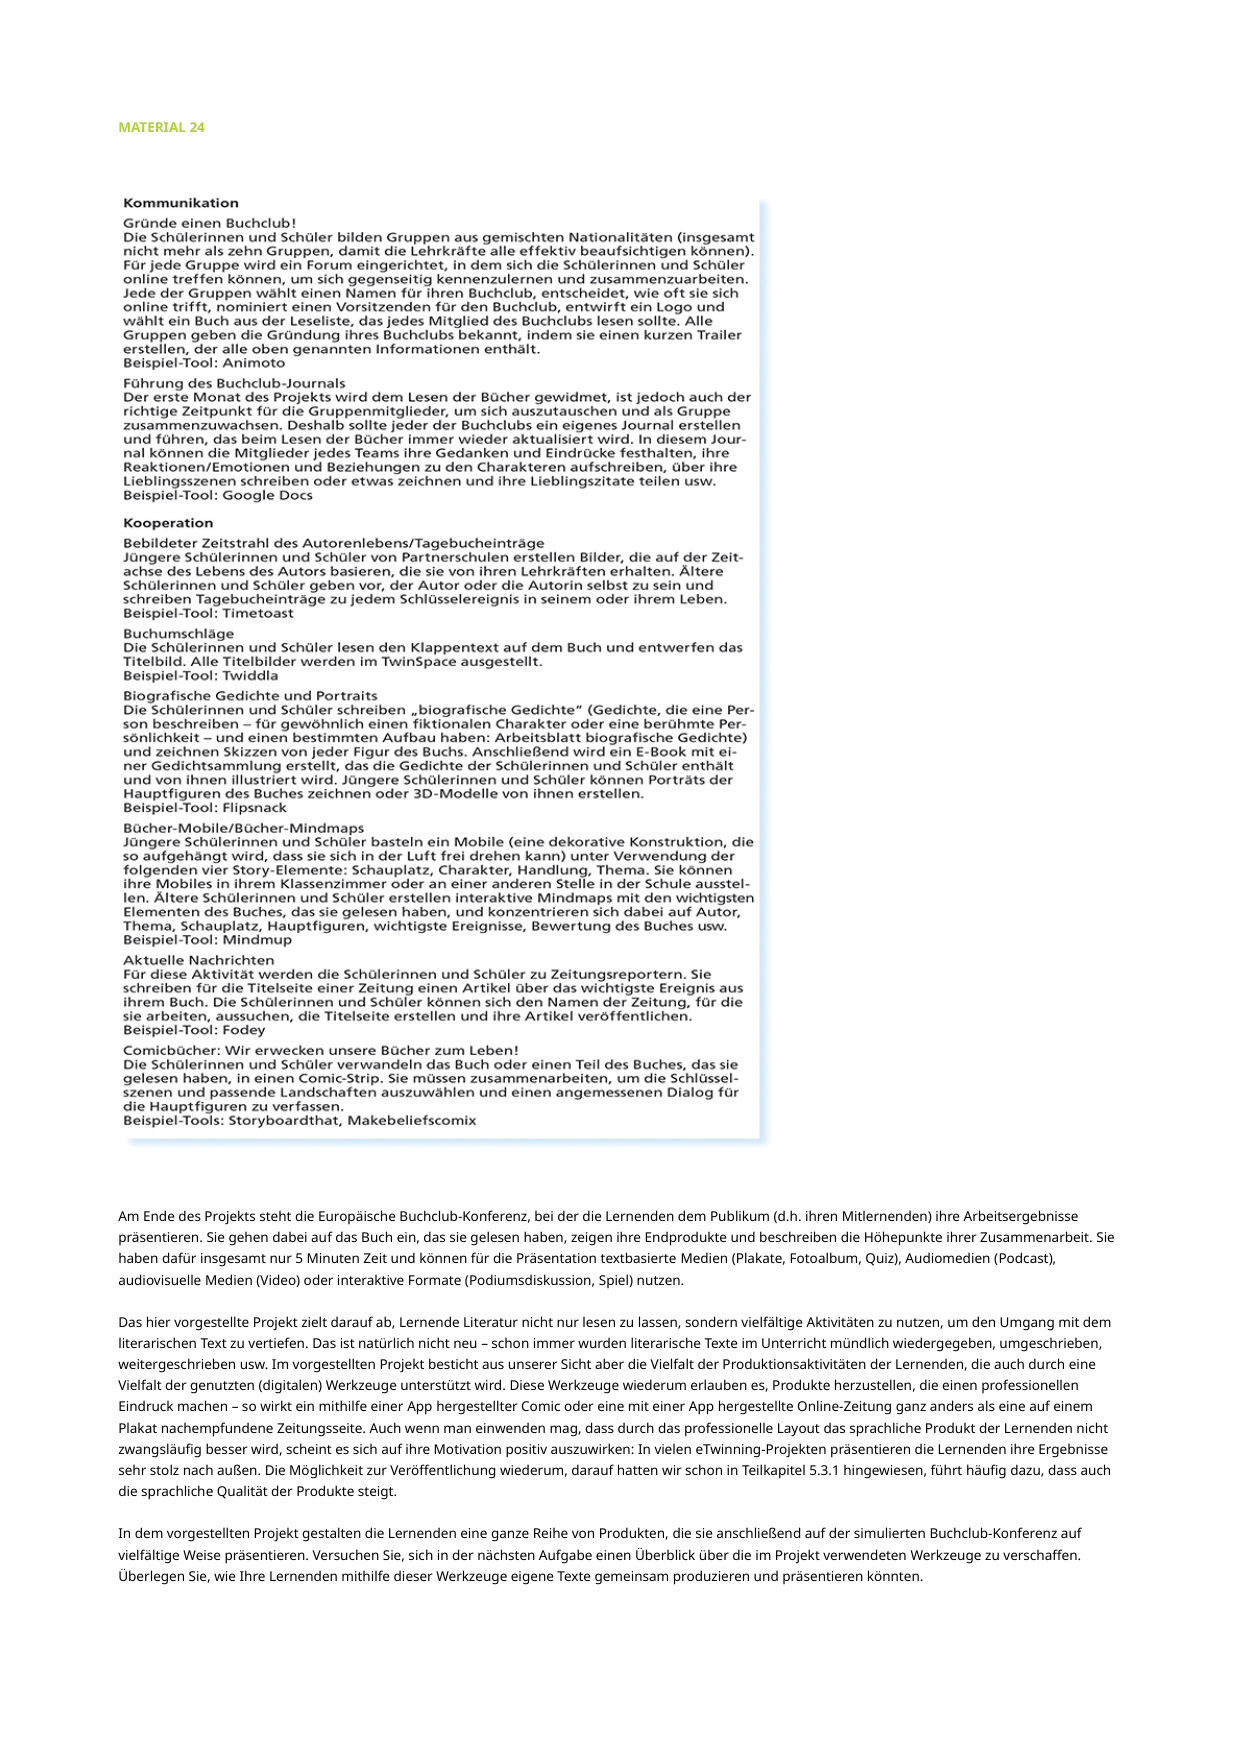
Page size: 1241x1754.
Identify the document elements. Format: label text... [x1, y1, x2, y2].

text Am Ende des Projekts steht die Europäische Buchclub-Konferenz, bei der die Lernenden dem Publikum (d.h. ihren Mitlernenden) ihre Arbeitsergebnisse präsentieren. Sie gehen dabei auf das Buch ein, das sie gelesen haben, zeigen ihre Endprodukte und beschreiben die Höhepunkte ihrer Zusammenarbeit. Sie haben dafür insgesamt nur 5 Minuten Zeit und können für die Präsentation textbasierte Medien (Plakate, Fotoalbum, Quiz), Audiomedien (Podcast), audiovisuelle Medien (Video) oder interaktive Formate (Podiumsdiskussion, Spiel) nutzen. [118, 1207, 1122, 1289]
text Das hier vorgestellte Projekt zielt darauf ab, Lernende Literatur nicht nur lesen zu lassen, sondern vielfältige Aktivitäten zu nutzen, um den Umgang mit dem literarischen Text zu vertiefen. Das ist natürlich nicht neu – schon immer wurden literarische Texte im Unterricht mündlich wiedergegeben, umgeschrieben, weitergeschrieben usw. Im vorgestellten Projekt besticht aus unserer Sicht aber die Vielfalt der Produktionsaktivitäten der Lernenden, die auch durch eine Vielfalt der genutzten (digitalen) Werkzeuge unterstützt wird. Diese Werkzeuge wiederum erlauben es, Produkte herzustellen, die einen professionellen Eindruck machen – so wirkt ein mithilfe einer App hergestellter Comic oder eine mit einer App hergestellte Online-Zeitung ganz anders als eine auf einem Plakat nachempfundene Zeitungsseite. Auch wenn man einwenden mag, dass durch das professionelle Layout das sprachliche Produkt der Lernenden nicht zwangsläufig besser wird, scheint es sich auf ihre Motivation positiv auszuwirken: In vielen eTwinning-Projekten präsentieren die Lernenden ihre Ergebnisse sehr stolz nach außen. Die Möglichkeit zur Veröffentlichung wiederum, darauf hatten wir schon in Teilkapitel 5.3.1 hingewiesen, führt häufig dazu, dass auch die sprachliche Qualität der Produkte steigt. [118, 1313, 1122, 1500]
subtitle MATERIAL 24 [118, 118, 1122, 137]
text In dem vorgestellten Projekt gestalten die Lernenden eine ganze Reihe von Produkten, die sie anschließend auf der simulierten Buchclub-Konferenz auf vielfältige Weise präsentieren. Versuchen Sie, sich in der nächsten Aufgabe einen Überblick über die im Projekt verwendeten Werkzeuge zu verschaffen. Überlegen Sie, wie Ihre Lernenden mithilfe dieser Werkzeuge eigene Texte gemeinsam produzieren und präsentieren könnten. [118, 1524, 1122, 1585]
picture [118, 158, 775, 1151]
